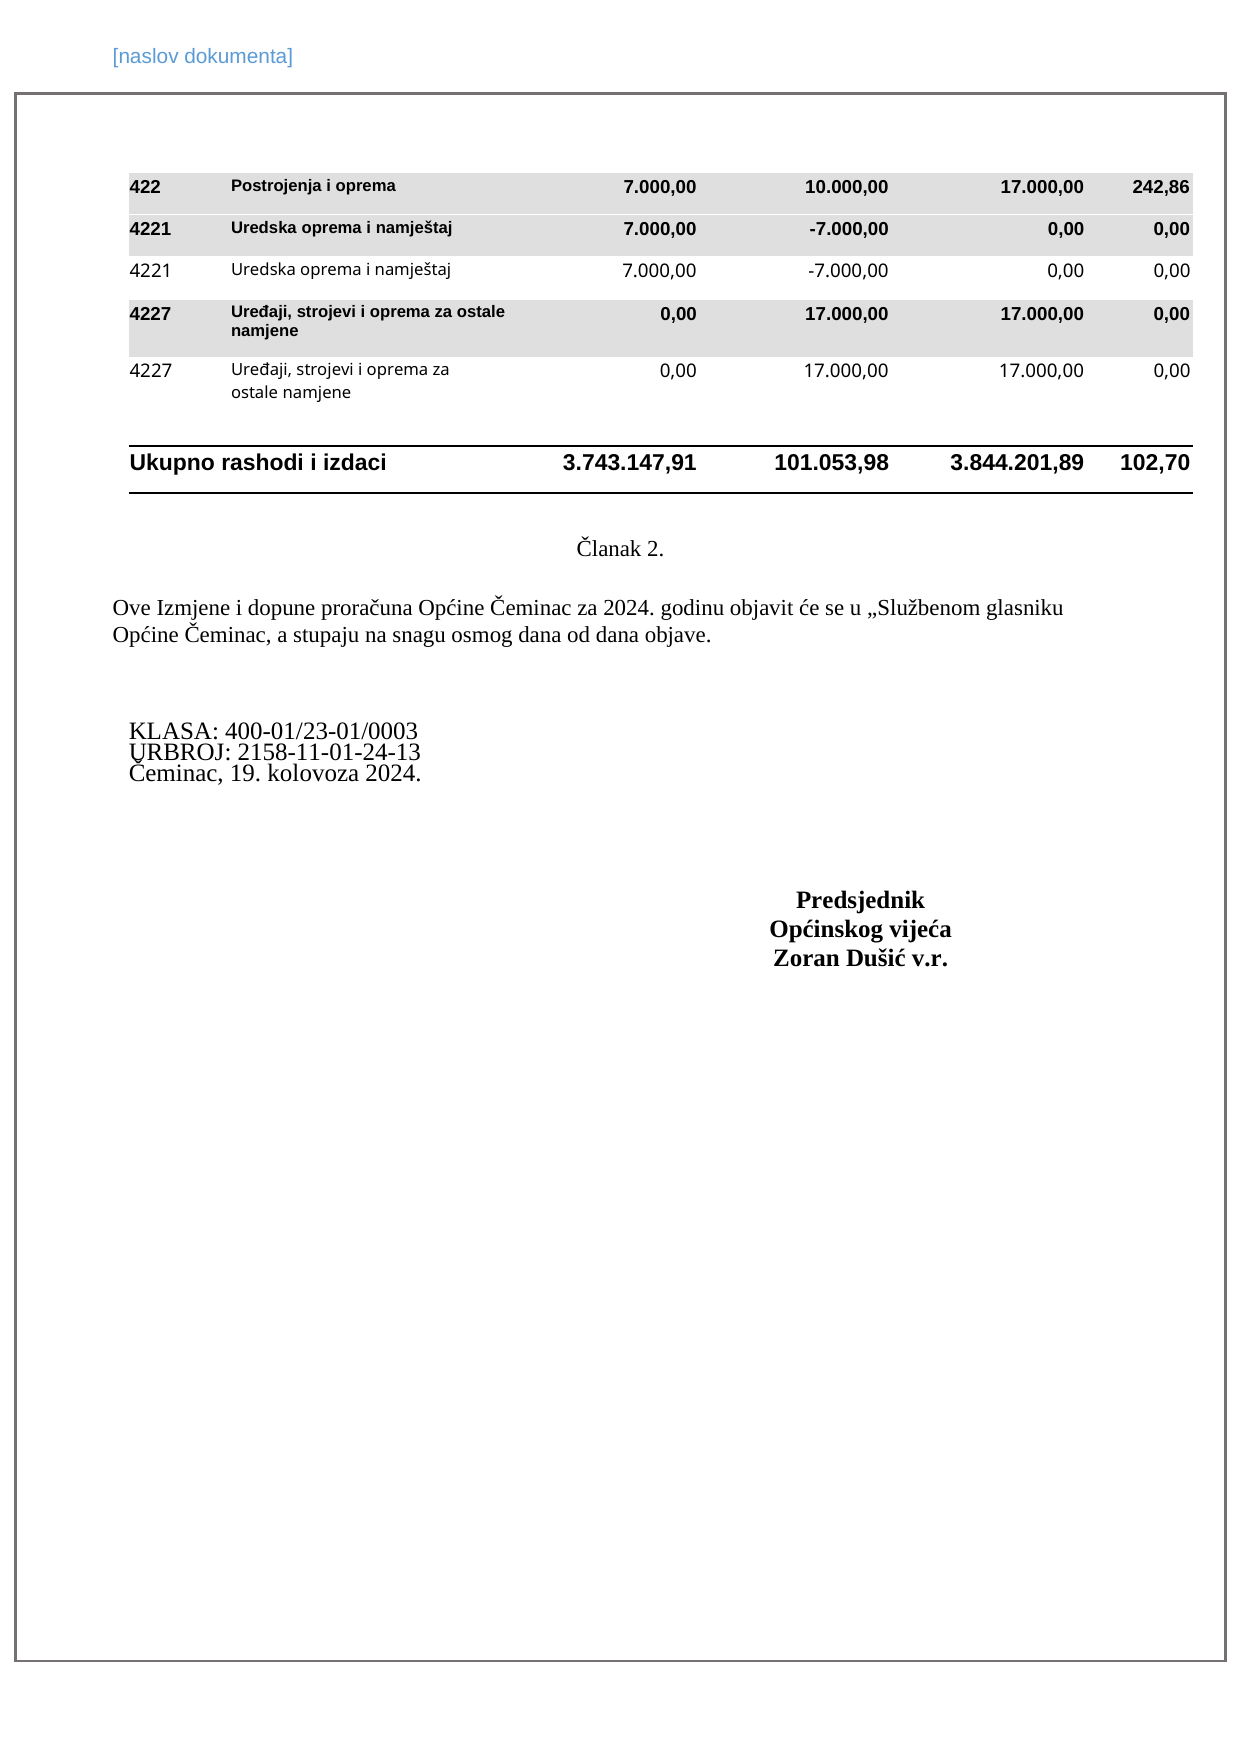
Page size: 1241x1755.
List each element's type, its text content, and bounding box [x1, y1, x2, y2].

table_header 242,86 [1102, 173, 1193, 214]
table_header 7.000,00 [534, 173, 735, 214]
subtitle Čeminac, 19. kolovoza 2024. [128, 764, 1128, 785]
subtitle Zoran Dušić v.r. [593, 943, 1128, 972]
text Ove Izmjene i dopune proračuna Općine Čeminac za 2024. godinu objavit će se u „Službenom glasniku Općine Čeminac, a stupaju na snagu osmog dana od dana objave. [112, 594, 1128, 647]
table_header 10.000,00 [735, 173, 919, 214]
table_cell 0,00 [1102, 256, 1193, 299]
table_header Postrojenja i oprema [201, 173, 534, 214]
table_cell 0,00 [1102, 357, 1193, 445]
table_cell 4221 [129, 256, 201, 299]
table_cell 17.000,00 [735, 357, 919, 445]
table_cell 0,00 [919, 215, 1102, 256]
subtitle Općinskog vijeća [593, 914, 1128, 943]
table_cell 0,00 [534, 300, 735, 357]
subtitle Predsjednik [593, 886, 1128, 914]
table_cell 102,70 [1102, 447, 1193, 491]
table_cell 0,00 [919, 256, 1102, 299]
table_cell 3.844.201,89 [919, 447, 1102, 491]
table_cell 3.743.147,91 [534, 447, 735, 491]
table_cell -7.000,00 [735, 215, 919, 256]
table_cell 7.000,00 [534, 256, 735, 299]
subtitle KLASA: 400-01/23-01/0003 [128, 723, 1128, 744]
table_cell 17.000,00 [735, 300, 919, 357]
table_cell 0,00 [1102, 215, 1193, 256]
table_cell 17.000,00 [919, 357, 1102, 445]
table_cell Uređaji, strojevi i oprema za ostale namjene [201, 357, 534, 445]
table_header 17.000,00 [919, 173, 1102, 214]
text Članak 2. [112, 535, 1128, 562]
table_cell Uređaji, strojevi i oprema za ostale namjene [201, 300, 534, 357]
table_cell -7.000,00 [735, 256, 919, 299]
table_cell 101.053,98 [735, 447, 919, 491]
table_header 422 [129, 173, 201, 214]
table_cell 4221 [129, 215, 201, 256]
table_cell 0,00 [534, 357, 735, 445]
table_cell Ukupno rashodi i izdaci [129, 447, 534, 491]
table_cell Uredska oprema i namještaj [201, 215, 534, 256]
table_cell 0,00 [1102, 300, 1193, 357]
table_cell 7.000,00 [534, 215, 735, 256]
table_cell 17.000,00 [919, 300, 1102, 357]
table_cell 4227 [129, 357, 201, 445]
table_cell 4227 [129, 300, 201, 357]
table_cell Uredska oprema i namještaj [201, 256, 534, 299]
subtitle URBROJ: 2158-11-01-24-13 [128, 744, 1128, 764]
